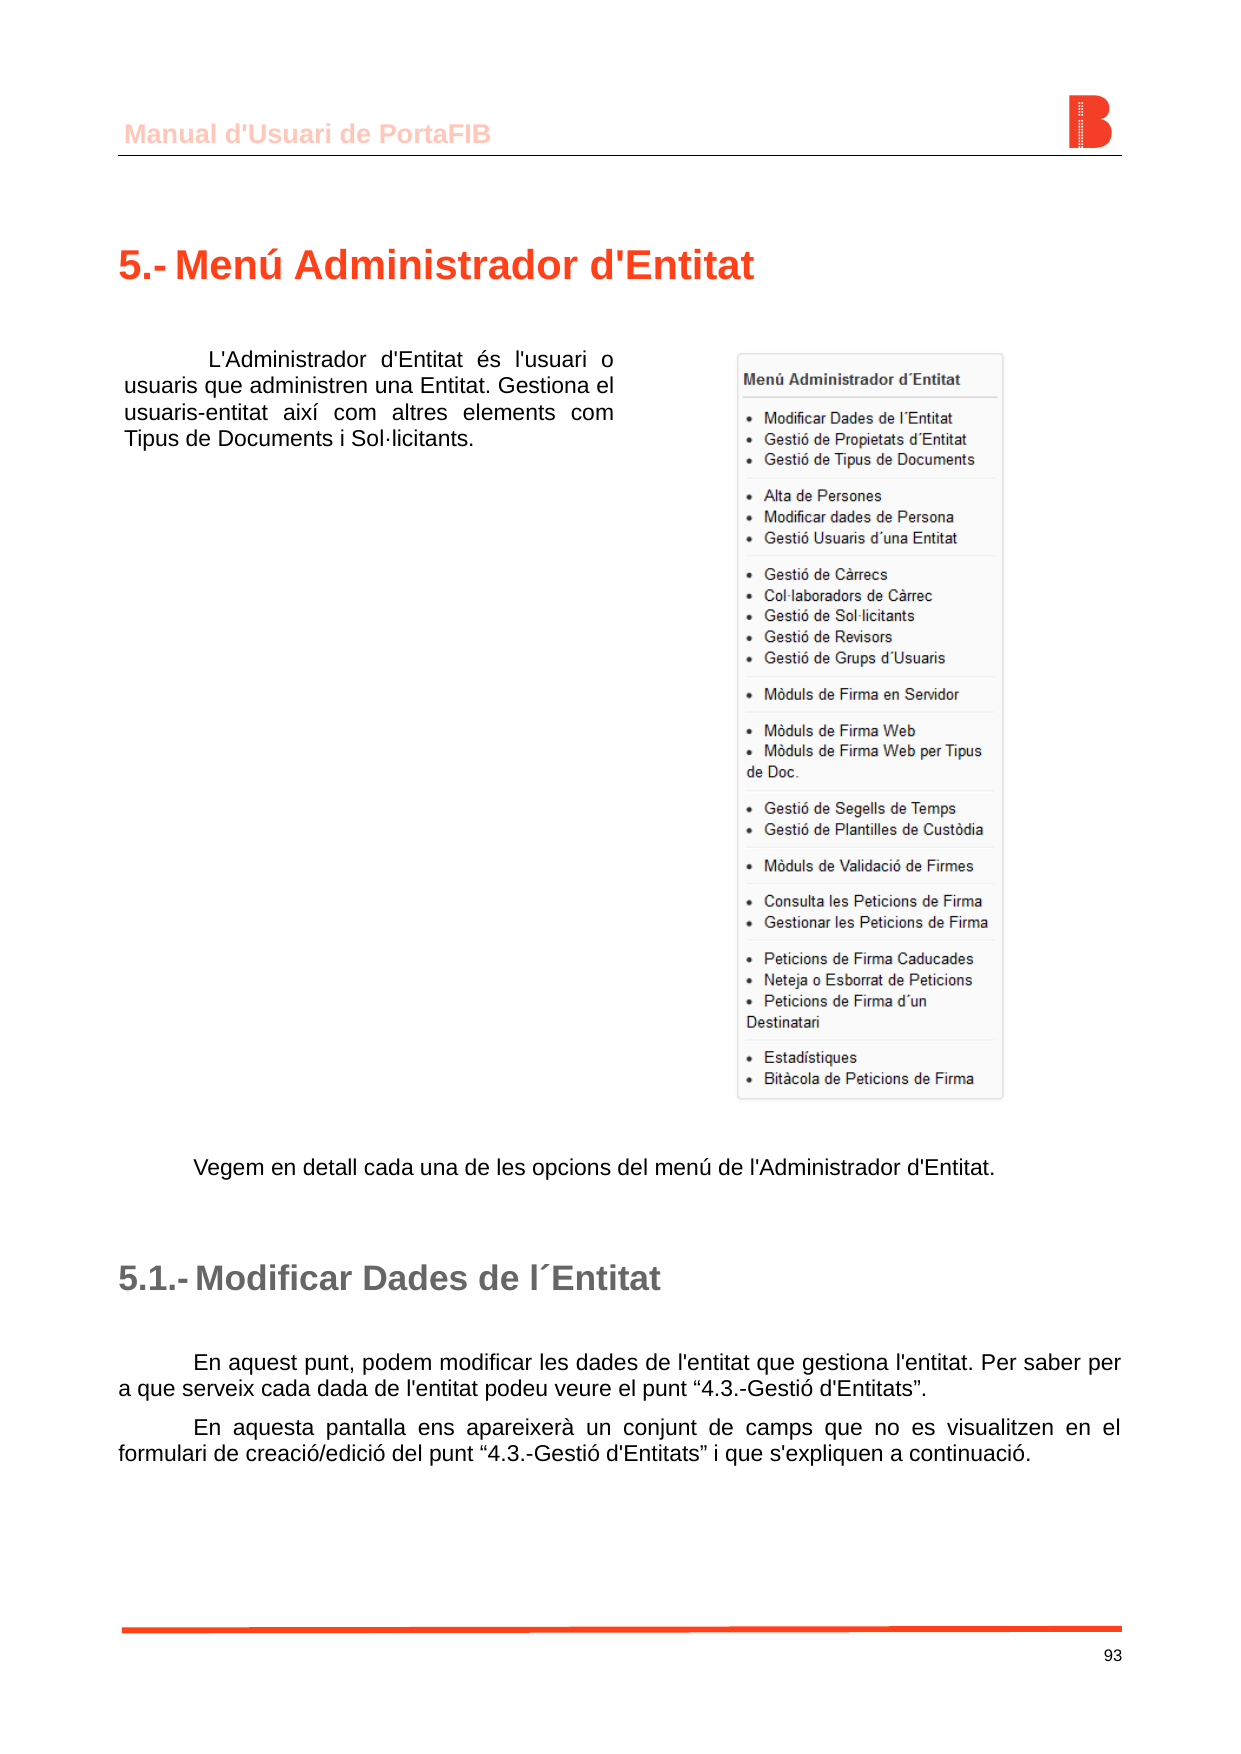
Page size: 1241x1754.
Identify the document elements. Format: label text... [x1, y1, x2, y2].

text En aquest punt, podem modificar les dades de l'entitat que gestiona l'entitat. Per saber per a que serveix cada dada de l'entitat podeu veure el punt “4.3.-Gestió d'Entitats”. [118, 1349, 1122, 1401]
text Vegem en detall cada una de les opcions del menú de l'Administrador d'Entitat. [118, 1154, 1122, 1180]
picture [1063, 94, 1117, 150]
table_header L'Administrador d'Entitat és l'usuari o usuaris que administren una Entitat. Gestiona el usuaris-entitat així com altres elements com Tipus de Documents i Sol·licitants. [118, 340, 620, 1115]
text En aquesta pantalla ens apareixerà un conjunt de camps que no es visualitzen en el formulari de creació/edició del punt “4.3.-Gestió d'Entitats” i que s'expliquen a continuació. [118, 1414, 1122, 1467]
subtitle Modificar Dades de l´Entitat [118, 1257, 1122, 1297]
table_header [620, 340, 1122, 1115]
subtitle Menú Administrador d'Entitat [118, 241, 1122, 289]
picture [729, 345, 1013, 1110]
